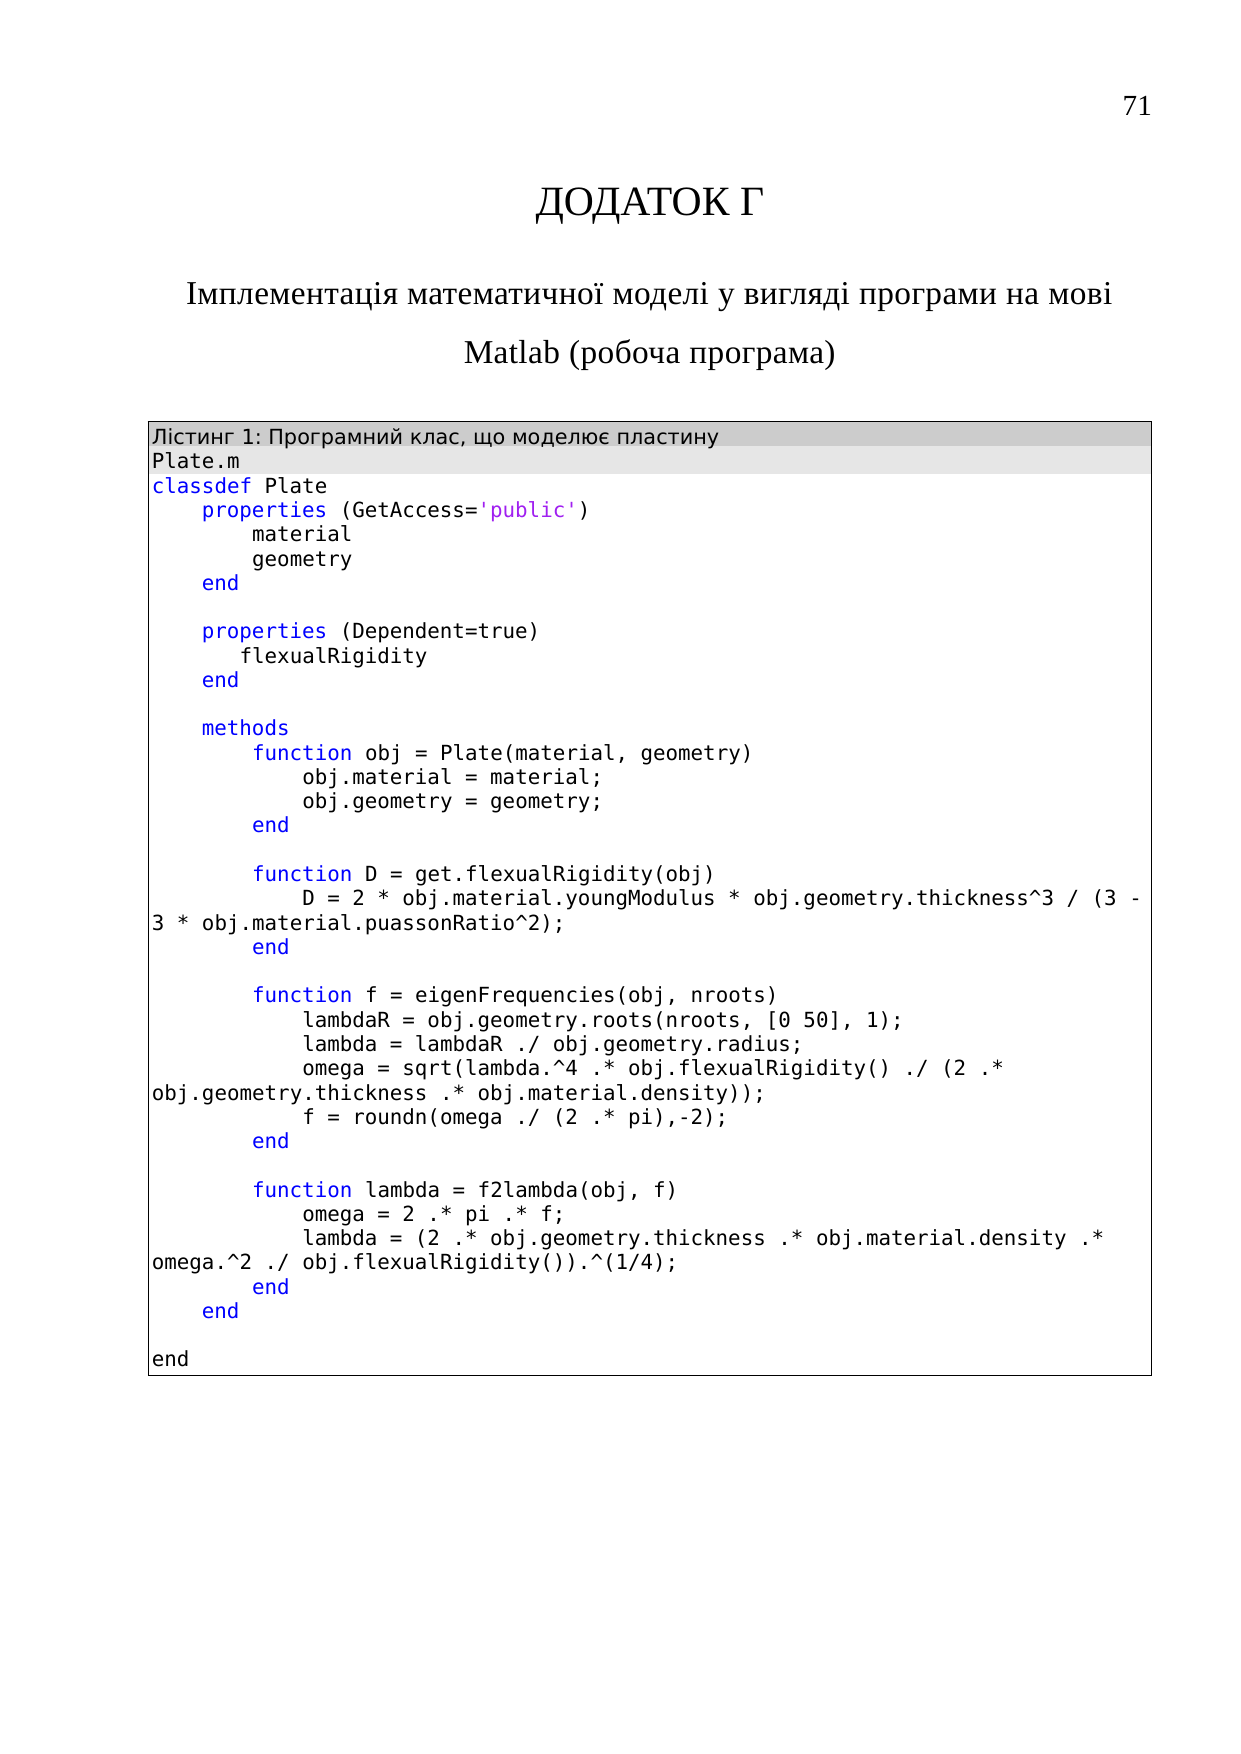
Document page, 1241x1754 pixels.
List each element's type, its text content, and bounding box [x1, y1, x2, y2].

text end [149, 1125, 1151, 1153]
text lambdaR = obj.geometry.roots(nroots, [0 50], 1); [149, 1004, 1151, 1028]
text function f = eigenFrequencies(obj, nroots) [149, 979, 1151, 1004]
text end [149, 809, 1151, 838]
text omega = sqrt(lambda.^4 .* obj.flexualRigidity() ./ (2 .* obj.geometry.thickness .* obj.material.density)); [149, 1052, 1151, 1101]
text function D = get.flexualRigidity(obj) [149, 858, 1151, 882]
subtitle Додаток Г [148, 176, 1152, 224]
text obj.material = material; [149, 761, 1151, 785]
text methods [149, 712, 1151, 737]
text properties (GetAccess='public') [149, 494, 1151, 518]
text function lambda = f2lambda(obj, f) [149, 1174, 1151, 1198]
text end [149, 664, 1151, 692]
text obj.geometry = geometry; [149, 785, 1151, 809]
text properties (Dependent=true) [149, 615, 1151, 640]
text end [149, 1271, 1151, 1295]
text lambda = (2 .* obj.geometry.thickness .* obj.material.density .* omega.^2 ./ obj.flexualRigidity()).^(1/4); [149, 1222, 1151, 1271]
text geometry [149, 543, 1151, 567]
text end [149, 1295, 1151, 1323]
text end [149, 931, 1151, 959]
text lambda = lambdaR ./ obj.geometry.radius; [149, 1028, 1151, 1052]
text D = 2 * obj.material.youngModulus * obj.geometry.thickness^3 / (3 - 3 * obj.material.puassonRatio^2); [149, 882, 1151, 931]
text flexualRigidity [149, 640, 1151, 664]
text material [149, 518, 1151, 543]
text f = roundn(omega ./ (2 .* pi),-2); [149, 1101, 1151, 1125]
text Імплементація математичної моделі у вигляді програми на мові Matlab (робоча програма) [148, 273, 1152, 371]
text function obj = Plate(material, geometry) [149, 737, 1151, 761]
text Лістинг 1: Програмний клас, що моделює пластину [149, 422, 1151, 446]
text end [149, 1343, 1151, 1375]
text end [149, 567, 1151, 595]
text classdef Plate [149, 470, 1151, 494]
text omega = 2 .* pi .* f; [149, 1198, 1151, 1222]
text Plate.m [149, 446, 1151, 470]
